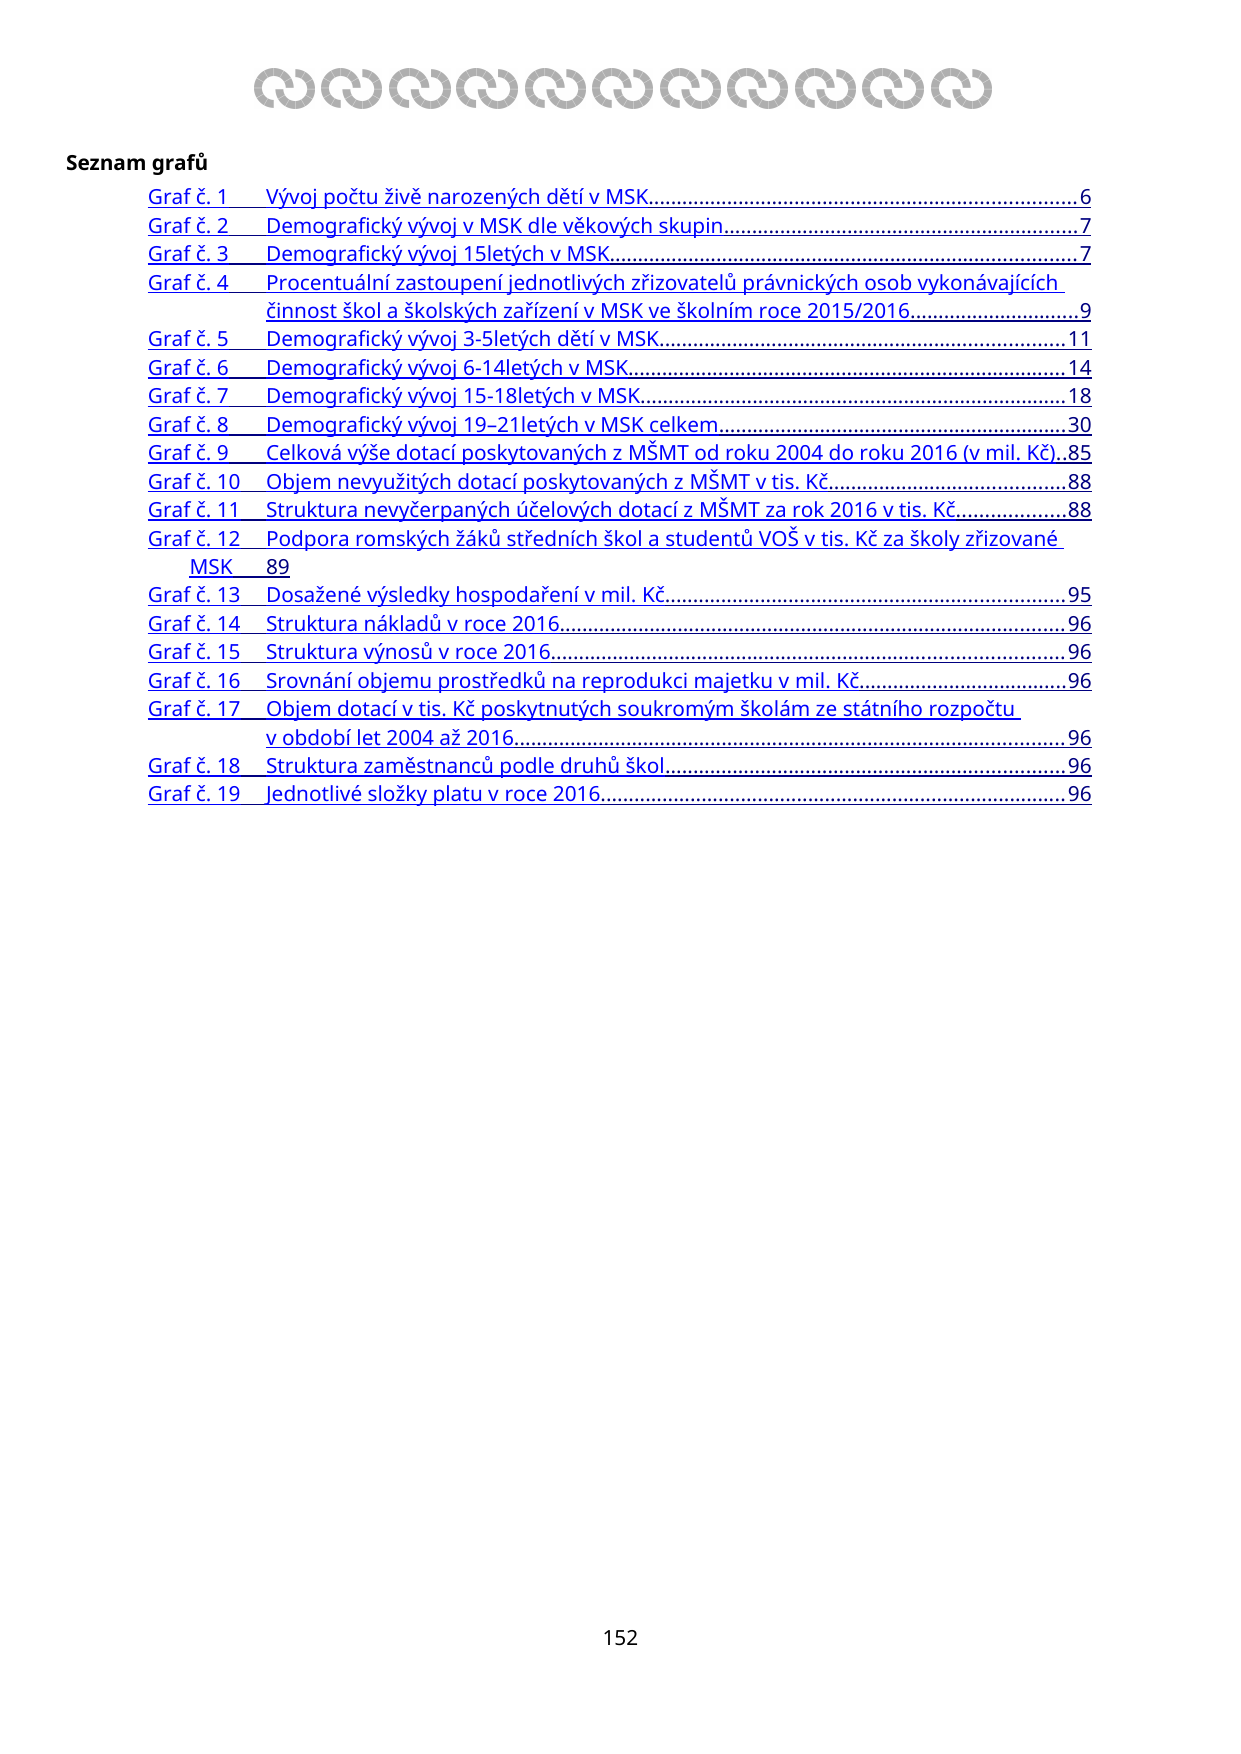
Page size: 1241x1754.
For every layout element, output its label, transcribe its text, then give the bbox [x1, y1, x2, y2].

text Graf č. 6 Demografický vývoj 6‑14letých v MSK 14 [148, 353, 1092, 377]
text Graf č. 7 Demografický vývoj 15‑18letých v MSK 18 [148, 381, 1092, 406]
text Graf č. 10 Objem nevyužitých dotací poskytovaných z MŠMT v tis. Kč 88 [148, 467, 1092, 491]
text Graf č. 2 Demografický vývoj v MSK dle věkových skupin 7 [148, 211, 1092, 239]
text Graf č. 16 Srovnání objemu prostředků na reprodukci majetku v mil. Kč 96 [148, 666, 1092, 690]
text Graf č. 12 Podpora romských žáků středních škol a studentů VOŠ v tis. Kč za školy zřizované MSK 89 [148, 524, 1092, 581]
text Seznam grafů [66, 148, 1092, 176]
text Graf č. 13 Dosažené výsledky hospodaření v mil. Kč 95 [148, 581, 1092, 605]
text Graf č. 4 Procentuální zastoupení jednotlivých zřizovatelů právnických osob vykonávajících činnost škol a školských zařízení v MSK ve školním roce 2015/2016 9 [148, 268, 1092, 324]
text Graf č. 14 Struktura nákladů v roce 2016 96 [148, 609, 1092, 633]
text Graf č. 19 Jednotlivé složky platu v roce 2016 96 [148, 779, 1092, 804]
text Graf č. 8 Demografický vývoj 19–21letých v MSK celkem 30 [148, 410, 1092, 434]
text Graf č. 18 Struktura zaměstnanců podle druhů škol 96 [148, 751, 1092, 775]
text Graf č. 9 Celková výše dotací poskytovaných z MŠMT od roku 2004 do roku 2016 (v mil. Kč) 85 [148, 438, 1092, 462]
text Graf č. 17 Objem dotací v tis. Kč poskytnutých soukromým školám ze státního rozpočtu v období let 2004 až 2016 96 [148, 694, 1092, 751]
text Graf č. 11 Struktura nevyčerpaných účelových dotací z MŠMT za rok 2016 v tis. Kč 88 [148, 495, 1092, 519]
text Graf č. 3 Demografický vývoj 15letých v MSK 7 [148, 239, 1092, 268]
text Graf č. 5 Demografický vývoj 3‑5letých dětí v MSK 11 [148, 324, 1092, 349]
text Graf č. 15 Struktura výnosů v roce 2016 96 [148, 637, 1092, 662]
text Graf č. 1 Vývoj počtu živě narozených dětí v MSK 6 [148, 182, 1092, 211]
